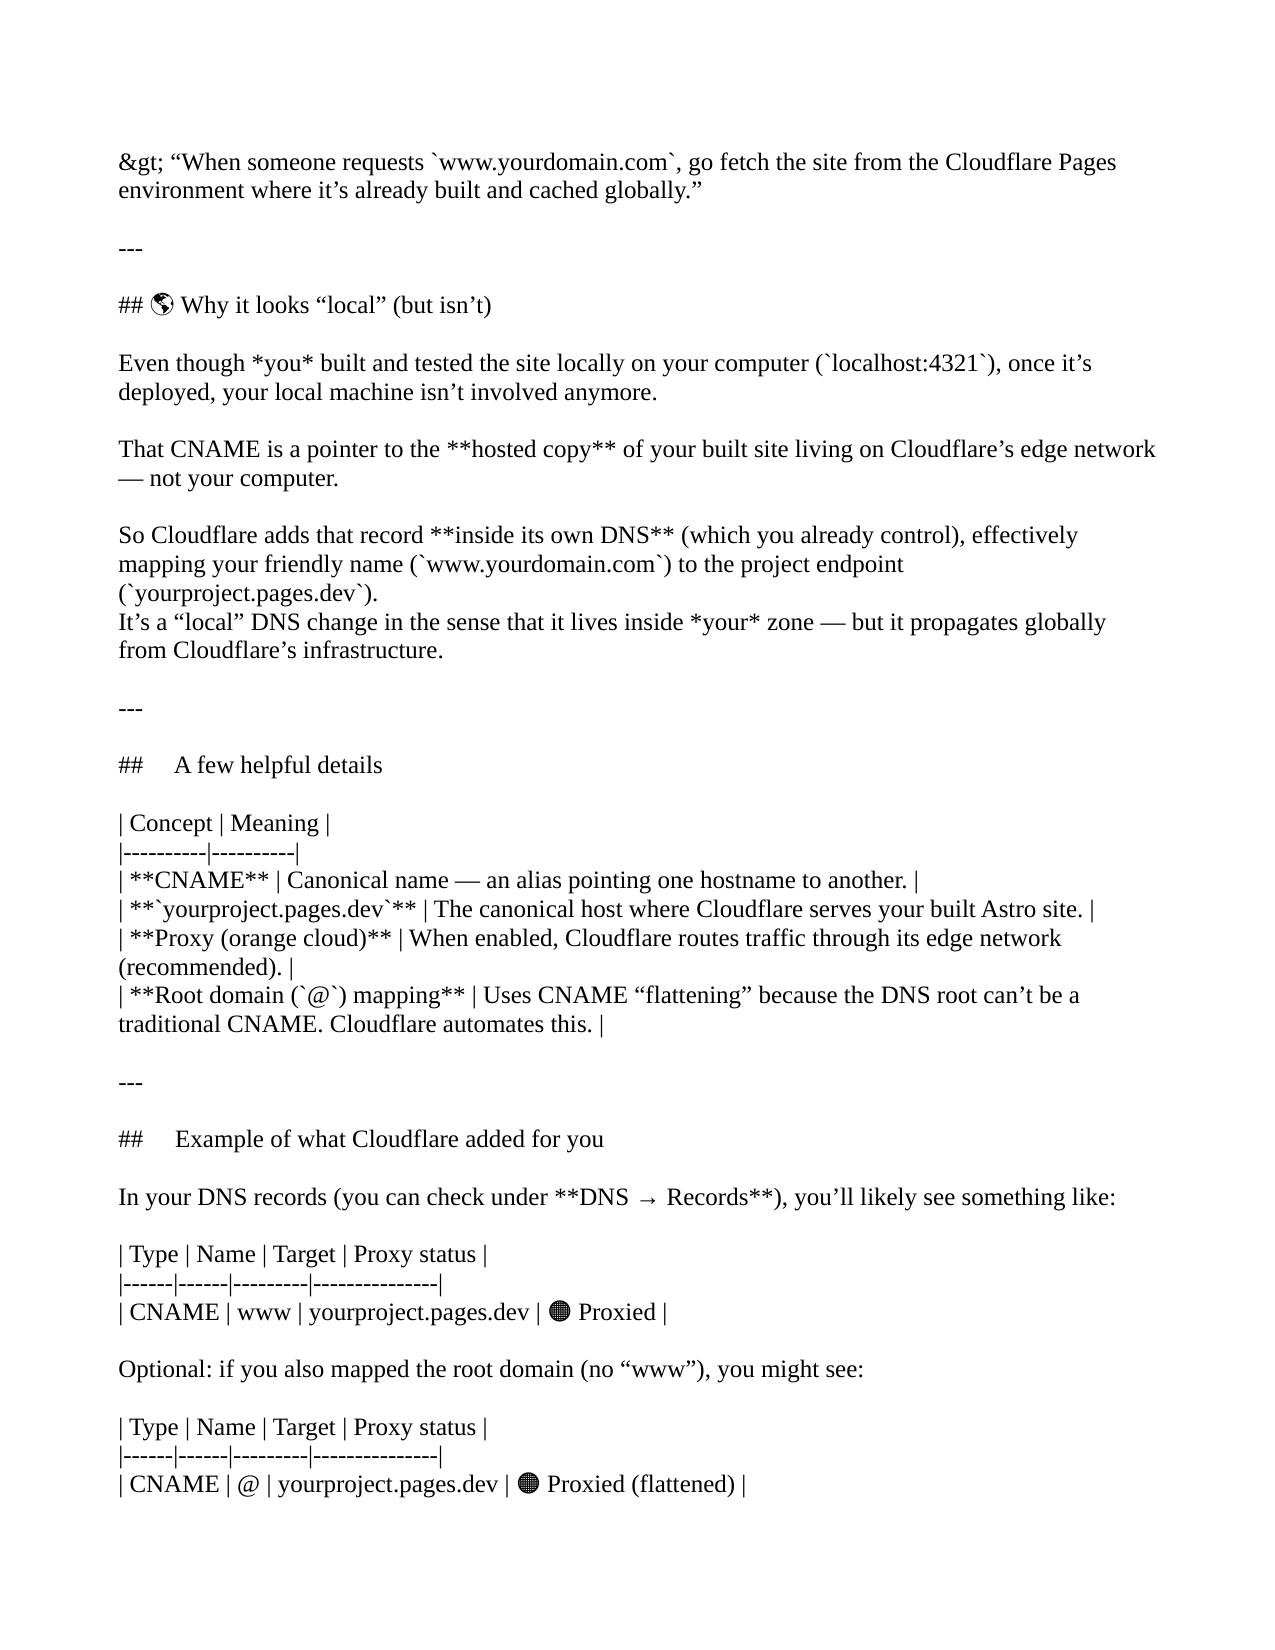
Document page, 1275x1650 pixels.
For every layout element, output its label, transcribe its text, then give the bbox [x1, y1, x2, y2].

text ## 🧠 A few helpful details [118, 751, 1157, 779]
text ## 🔧 Example of what Cloudflare added for you [118, 1124, 1157, 1153]
text In your DNS records (you can check under **DNS → Records**), you’ll likely see something like: [118, 1182, 1157, 1211]
text |------|------|---------|---------------| [118, 1441, 1157, 1469]
text &gt; “When someone requests `www.yourdomain.com`, go fetch the site from the Cloudflare Pages environment where it’s already built and cached globally.” [118, 147, 1157, 204]
text | Concept | Meaning | [118, 808, 1157, 837]
text |----------|----------| [118, 837, 1157, 866]
text | CNAME | @ | yourproject.pages.dev | 🟠 Proxied (flattened) | [118, 1469, 1157, 1498]
text Even though *you* built and tested the site locally on your computer (`localhost:4321`), once it’s deployed, your local machine isn’t involved anymore. [118, 348, 1157, 406]
text It’s a “local” DNS change in the sense that it lives inside *your* zone — but it propagates globally from Cloudflare’s infrastructure. [118, 607, 1157, 664]
text ## 🌎 Why it looks “local” (but isn’t) [118, 291, 1157, 319]
text | **`yourproject.pages.dev`** | The canonical host where Cloudflare serves your built Astro site. | [118, 894, 1157, 923]
text | CNAME | www | yourproject.pages.dev | 🟠 Proxied | [118, 1297, 1157, 1326]
text | **Proxy (orange cloud)** | When enabled, Cloudflare routes traffic through its edge network (recommended). | [118, 923, 1157, 981]
text | Type | Name | Target | Proxy status | [118, 1412, 1157, 1441]
text That CNAME is a pointer to the **hosted copy** of your built site living on Cloudflare’s edge network — not your computer. [118, 434, 1157, 492]
text | Type | Name | Target | Proxy status | [118, 1239, 1157, 1268]
text So Cloudflare adds that record **inside its own DNS** (which you already control), effectively mapping your friendly name (`www.yourdomain.com`) to the project endpoint (`yourproject.pages.dev`). [118, 521, 1157, 607]
text --- [118, 693, 1157, 722]
text | **CNAME** | Canonical name — an alias pointing one hostname to another. | [118, 866, 1157, 894]
text |------|------|---------|---------------| [118, 1268, 1157, 1297]
text | **Root domain (`@`) mapping** | Uses CNAME “flattening” because the DNS root can’t be a traditional CNAME. Cloudflare automates this. | [118, 981, 1157, 1038]
text --- [118, 233, 1157, 262]
text --- [118, 1067, 1157, 1096]
text Optional: if you also mapped the root domain (no “www”), you might see: [118, 1354, 1157, 1383]
